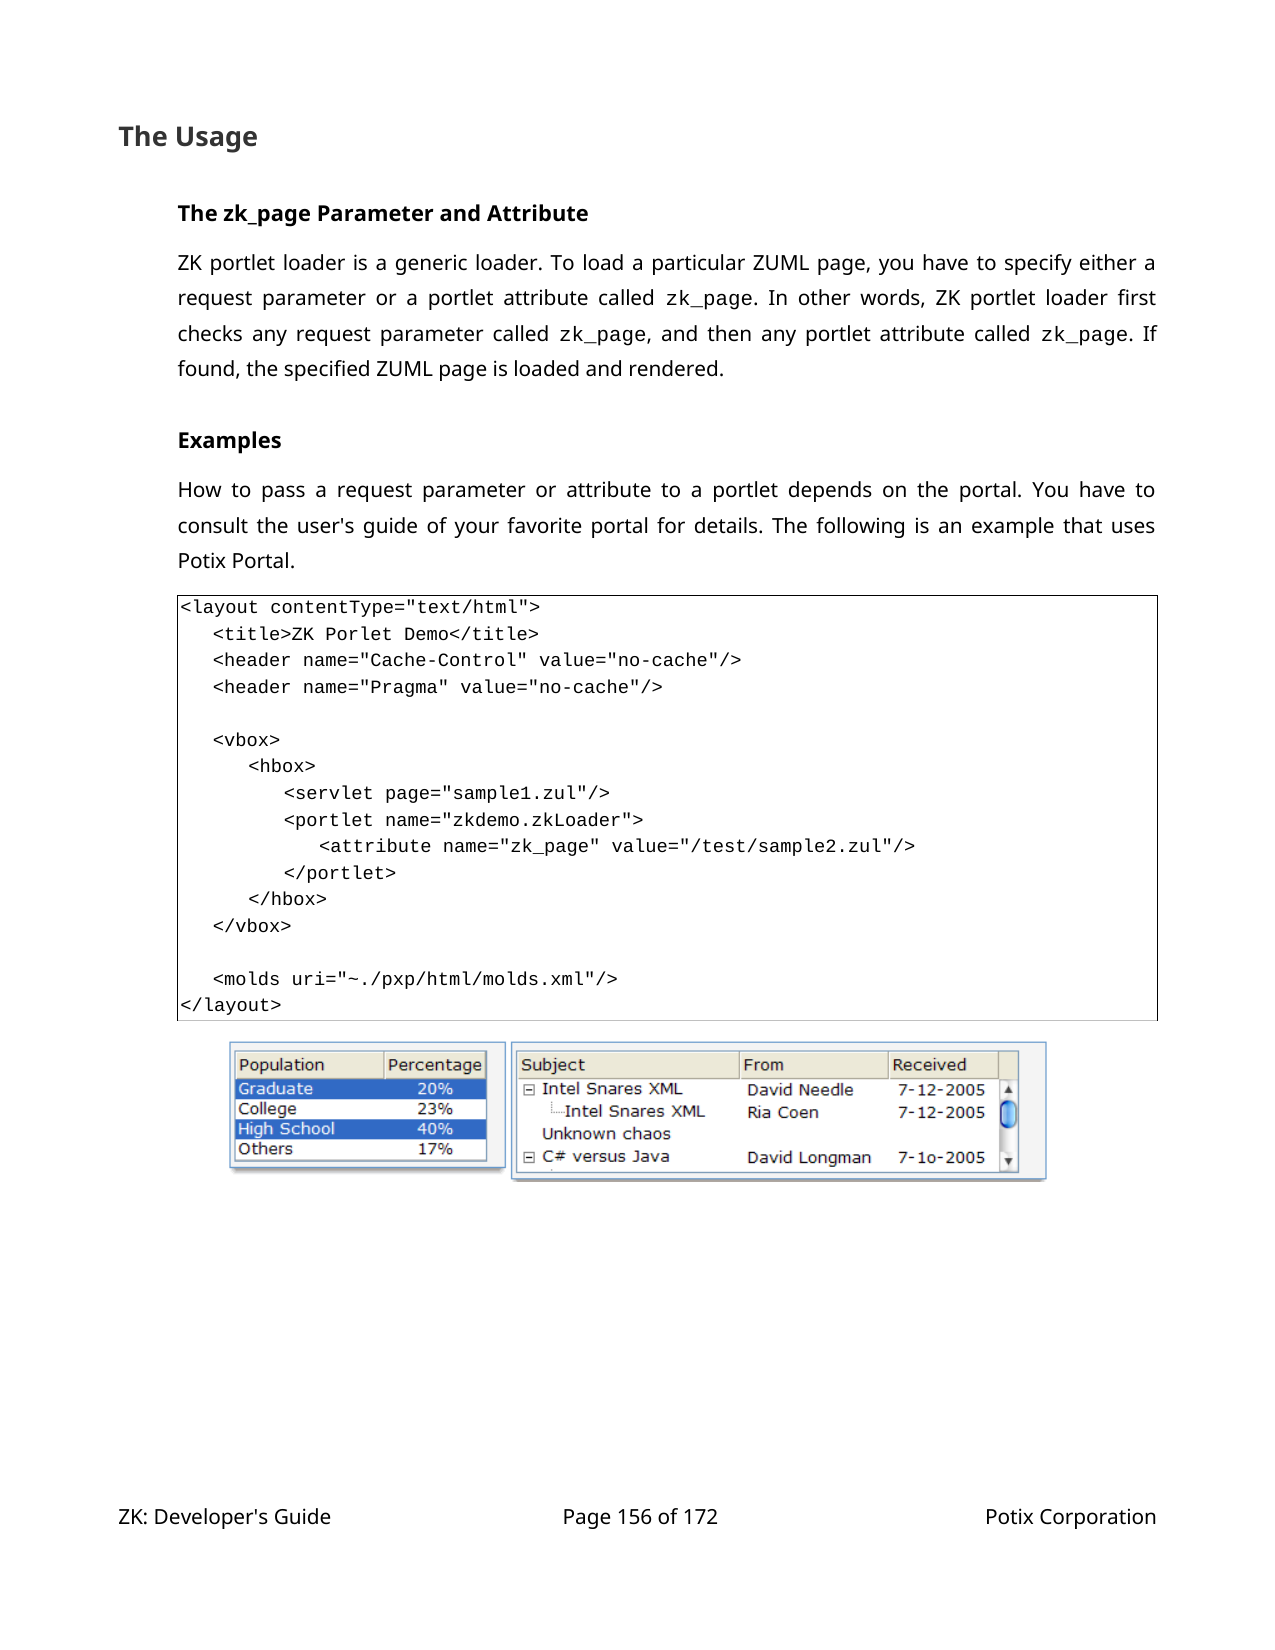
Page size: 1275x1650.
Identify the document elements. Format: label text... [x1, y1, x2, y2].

picture [227, 1038, 1048, 1182]
text ZK portlet loader is a generic loader. To load a particular ZUML page, you have to specify either a request parameter or a portlet attribute called zk_page. In other words, ZK portlet loader first checks any request parameter called zk_page, and then any portlet attribute called zk_page. If found, the specified ZUML page is loaded and rendered. [177, 248, 1157, 382]
text <layout contentType="text/html"> <title>ZK Porlet Demo</title> <header name="Cache-Control" value="no-cache"/> <header name="Pragma" value="no-cache"/> <vbox> <hbox> <servlet page="sample1.zul"/> <portlet name="zkdemo.zkLoader"> <attribute name="zk_page" value="/test/sample2.zul"/> </portlet> </hbox> </vbox> <molds uri="~./pxp/html/molds.xml"/> </layout> [178, 596, 1157, 1020]
subtitle Examples [177, 425, 1157, 455]
subtitle The zk_page Parameter and Attribute [177, 197, 1157, 227]
subtitle The Usage [118, 118, 1157, 155]
text How to pass a request parameter or attribute to a portlet depends on the portal. You have to consult the user's guide of your favorite portal for details. The following is an example that uses Potix Portal. [177, 476, 1157, 574]
